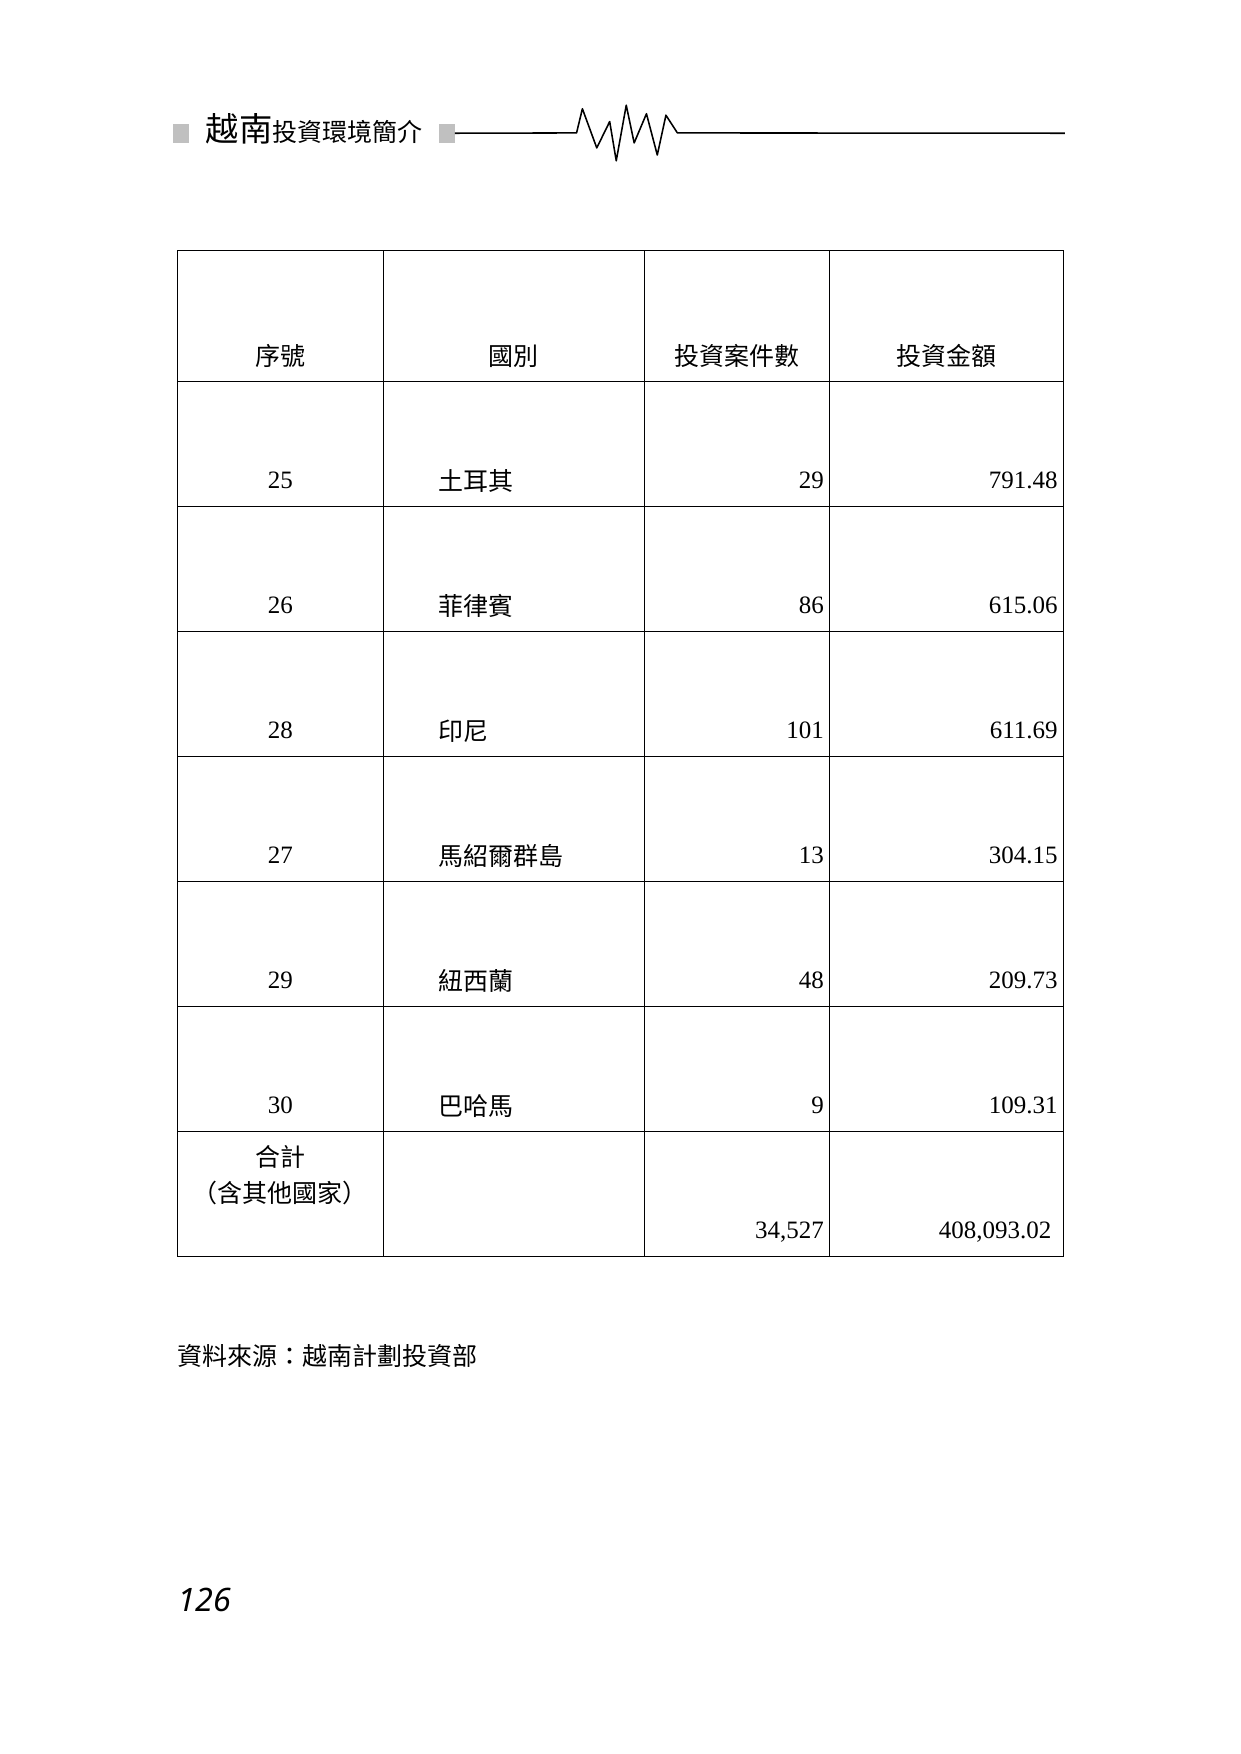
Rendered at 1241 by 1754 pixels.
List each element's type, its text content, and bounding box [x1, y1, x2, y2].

table_cell [384, 1132, 644, 1256]
table_cell 615.06 [830, 507, 1063, 631]
table_header 國別 [384, 251, 644, 381]
table_cell 25 [178, 382, 383, 506]
table_cell 合計 （含其他國家） [178, 1132, 383, 1256]
table_cell 28 [178, 632, 383, 756]
table_cell 馬紹爾群島 [384, 757, 644, 881]
table_header 投資案件數 [645, 251, 829, 381]
table_cell 土耳其 [384, 382, 644, 506]
table_cell 29 [645, 382, 829, 506]
table_cell 13 [645, 757, 829, 881]
table_cell 30 [178, 1007, 383, 1131]
table_cell 29 [178, 882, 383, 1006]
table_cell 菲律賓 [384, 507, 644, 631]
table_cell 791.48 [830, 382, 1063, 506]
table_cell 109.31 [830, 1007, 1063, 1131]
table_header 序號 [178, 251, 383, 381]
table_cell 9 [645, 1007, 829, 1131]
table_cell 印尼 [384, 632, 644, 756]
table_cell 巴哈馬 [384, 1007, 644, 1131]
table_cell 304.15 [830, 757, 1063, 881]
table_cell 26 [178, 507, 383, 631]
table_header 投資金額 [830, 251, 1063, 381]
table_cell 611.69 [830, 632, 1063, 756]
table_cell 408,093.02 [830, 1132, 1063, 1256]
text 資料來源：越南計劃投資部 [177, 1313, 1063, 1375]
table_cell 209.73 [830, 882, 1063, 1006]
table_cell 34,527 [645, 1132, 829, 1256]
table_cell 101 [645, 632, 829, 756]
table_cell 48 [645, 882, 829, 1006]
table_cell 27 [178, 757, 383, 881]
table_cell 紐西蘭 [384, 882, 644, 1006]
table_cell 86 [645, 507, 829, 631]
